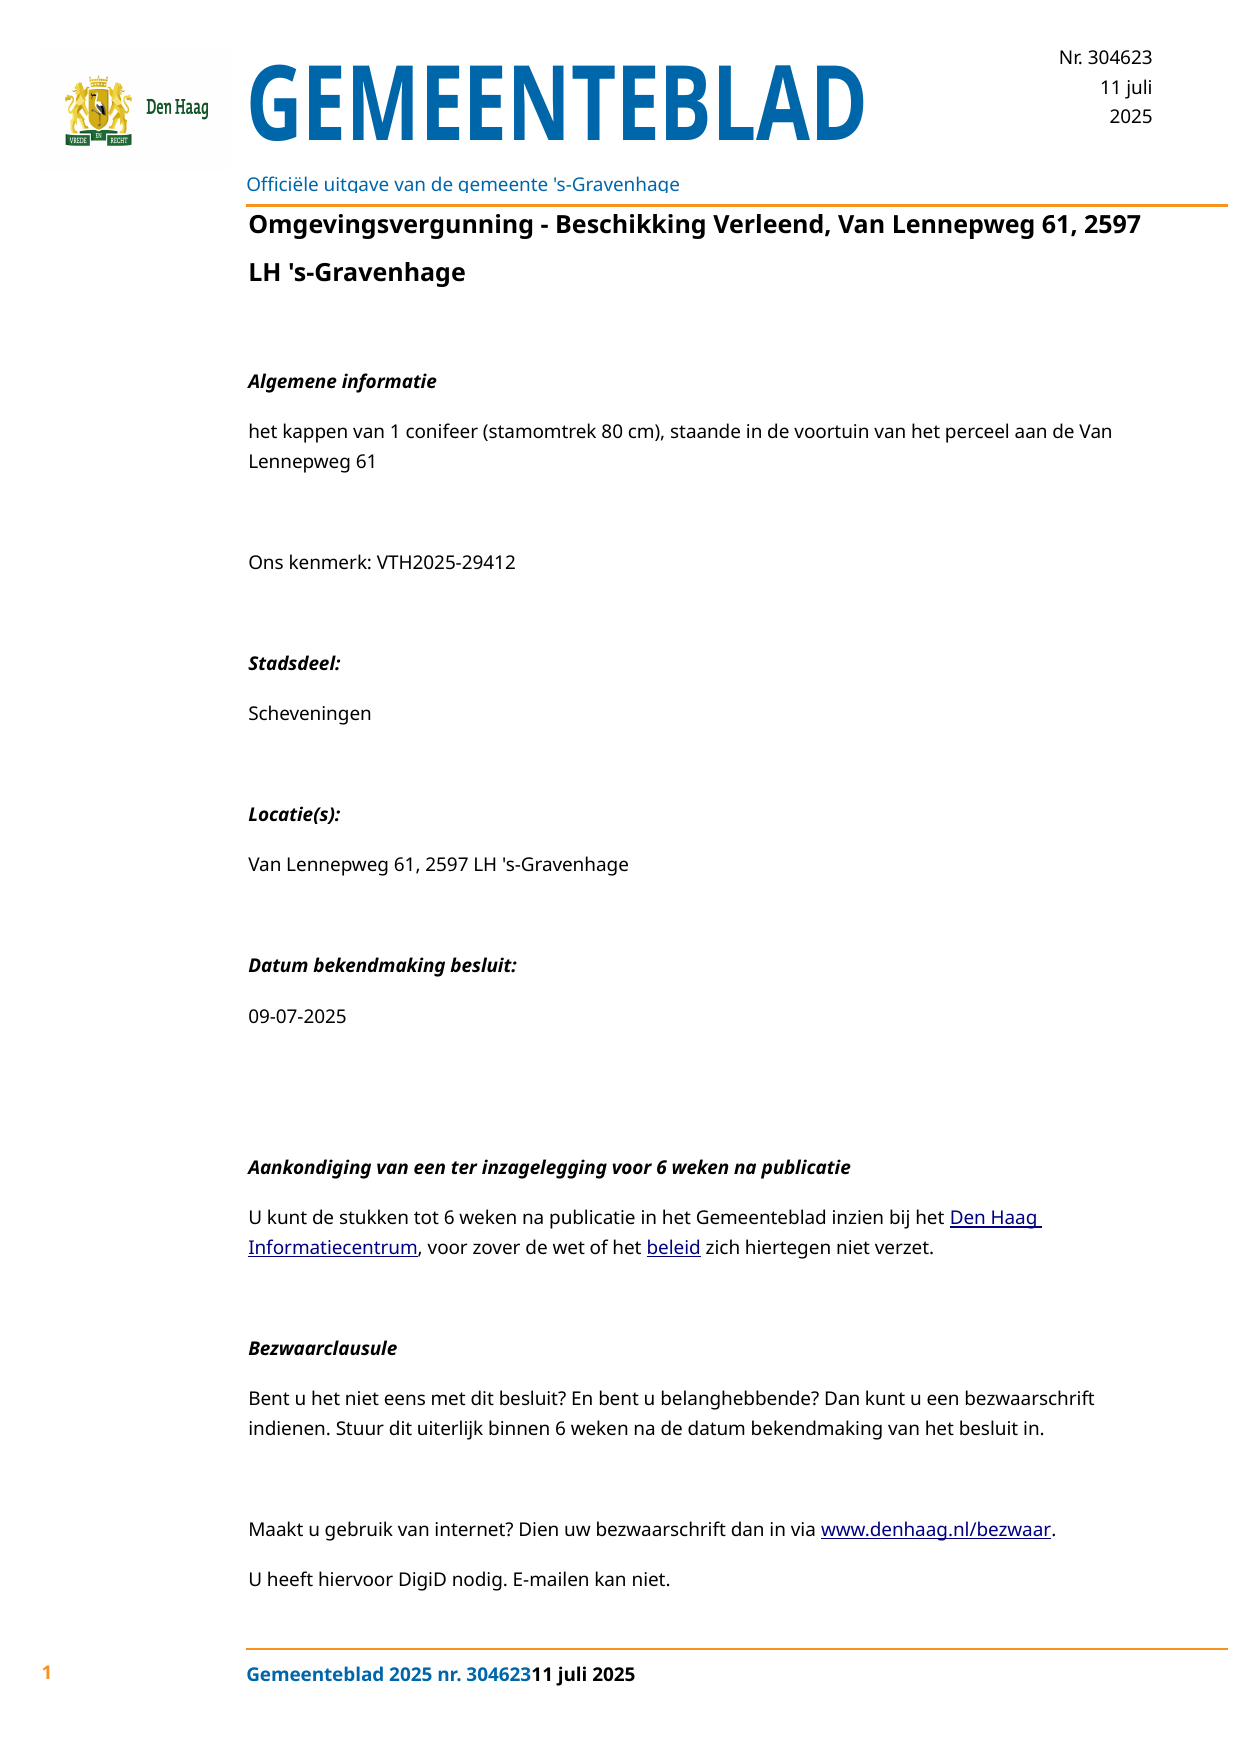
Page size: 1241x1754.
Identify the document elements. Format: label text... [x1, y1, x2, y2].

text Locatie(s): [248, 801, 1152, 827]
text Aankondiging van een ter inzagelegging voor 6 weken na publicatie [248, 1154, 1152, 1180]
text Bezwaarclausule [248, 1335, 1152, 1361]
text Bent u het niet eens met dit besluit? En bent u belanghebbende? Dan kunt u een bezwaarschrift indienen. Stuur dit uiterlijk binnen 6 weken na de datum bekendmaking van het besluit in. [248, 1385, 1152, 1441]
picture [41, 47, 231, 172]
text Scheveningen [248, 700, 1152, 726]
text Algemene informatie [248, 368, 1152, 394]
text Omgevingsvergunning - Beschikking Verleend, Van Lennepweg 61, 2597 LH 's-Gravenhage [248, 207, 1152, 288]
text Datum bekendmaking besluit: [248, 952, 1152, 978]
text 09-07-2025 [248, 1003, 1152, 1029]
text U heeft hiervoor DigiD nodig. E-mailen kan niet. [248, 1566, 1152, 1592]
text U kunt de stukken tot 6 weken na publicatie in het Gemeenteblad inzien bij het Den Haag Informatiecentrum, voor zover de wet of het beleid zich hiertegen niet verzet. [248, 1204, 1152, 1260]
text Van Lennepweg 61, 2597 LH 's-Gravenhage [248, 852, 1152, 877]
text Stadsdeel: [248, 650, 1152, 676]
text Maakt u gebruik van internet? Dien uw bezwaarschrift dan in via www.denhaag.nl/bezwaar. [248, 1516, 1152, 1542]
text Ons kenmerk: VTH2025-29412 [248, 549, 1152, 575]
text het kappen van 1 conifeer (stamomtrek 80 cm), staande in de voortuin van het perceel aan de Van Lennepweg 61 [248, 419, 1152, 474]
